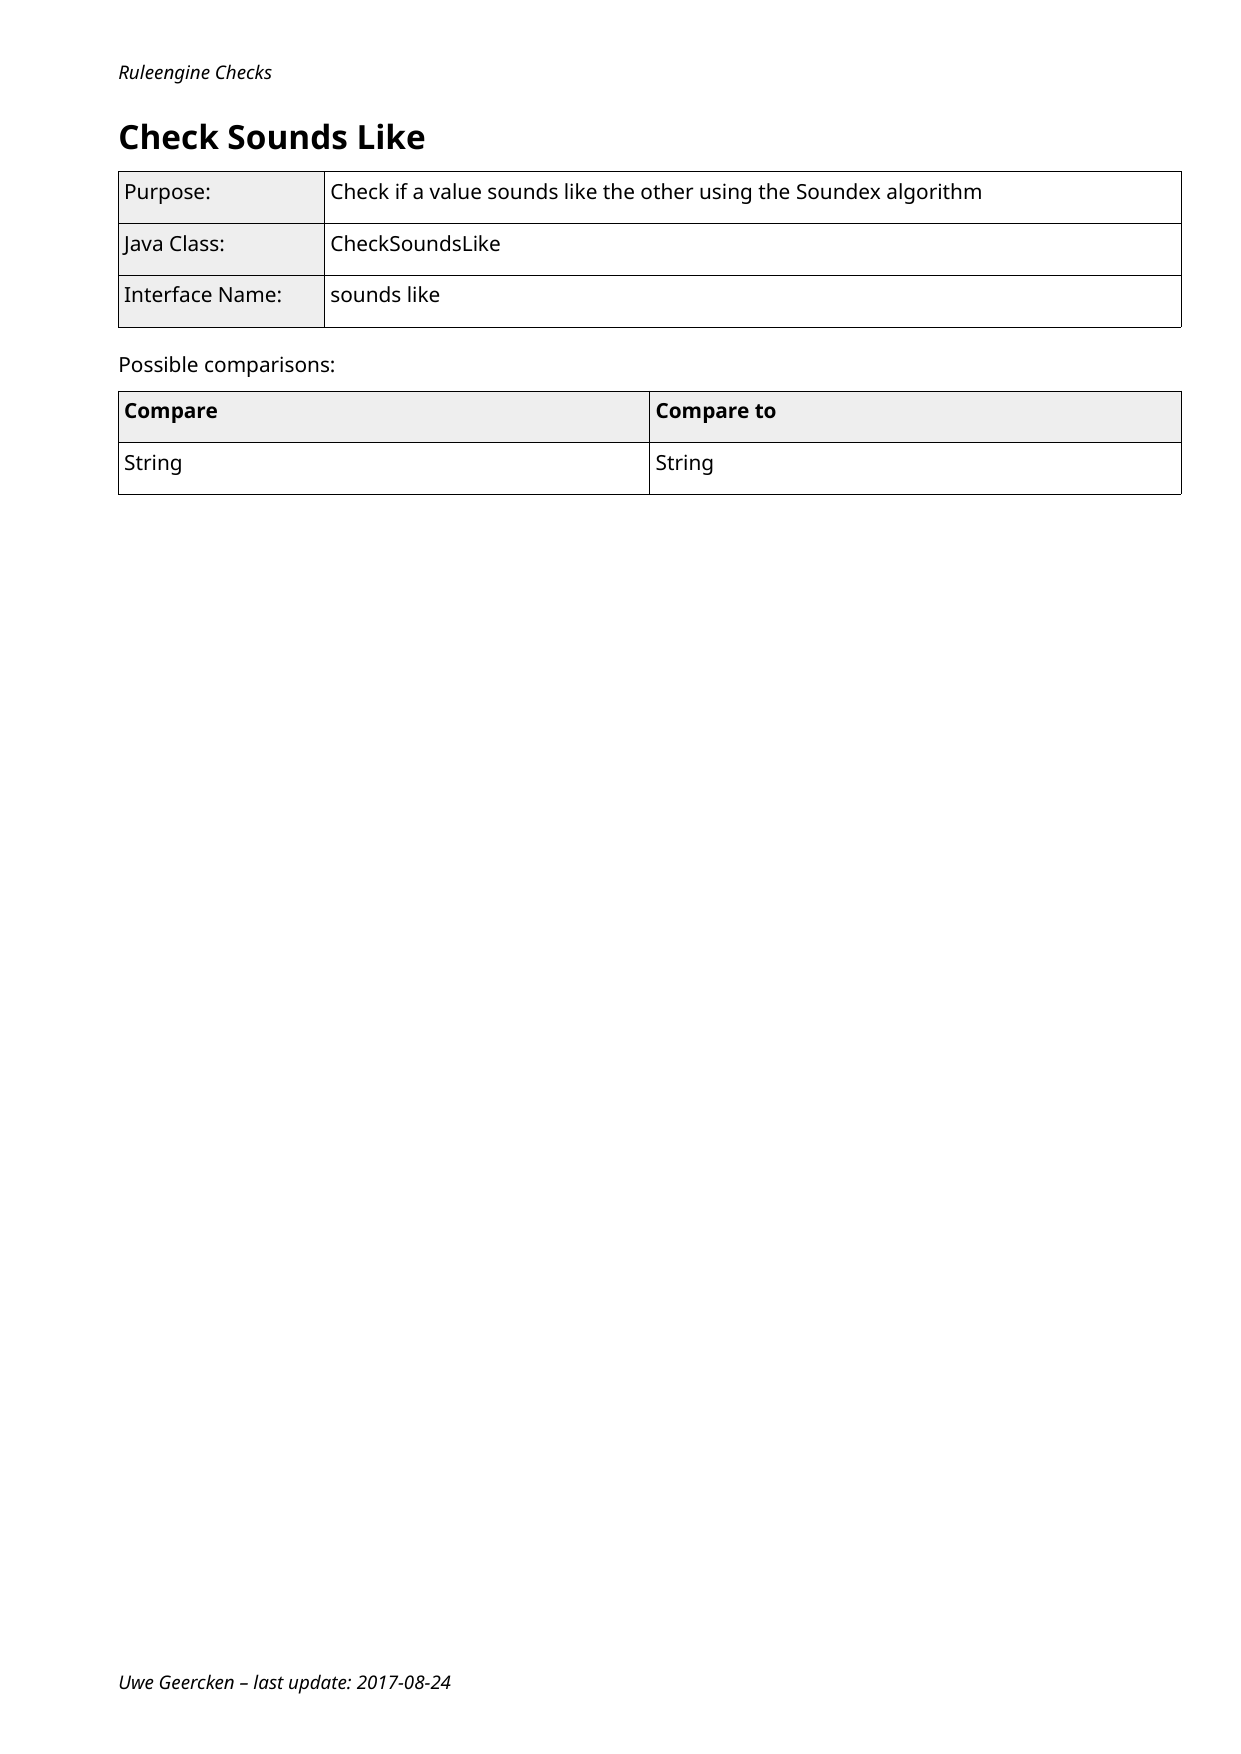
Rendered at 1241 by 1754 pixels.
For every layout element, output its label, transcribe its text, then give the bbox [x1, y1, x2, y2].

table_header Compare to [650, 392, 1181, 442]
table_cell Interface Name: [119, 276, 324, 327]
table_cell String [650, 443, 1181, 494]
table_cell sounds like [325, 276, 1181, 327]
table_cell String [119, 443, 649, 494]
text Possible comparisons: [118, 350, 1181, 379]
table_cell CheckSoundsLike [325, 224, 1181, 275]
table_cell Java Class: [119, 224, 324, 275]
table_header Compare [119, 392, 649, 442]
text Check Sounds Like [118, 114, 1181, 159]
table_header Check if a value sounds like the other using the Soundex algorithm [325, 172, 1181, 223]
table_header Purpose: [119, 172, 324, 223]
